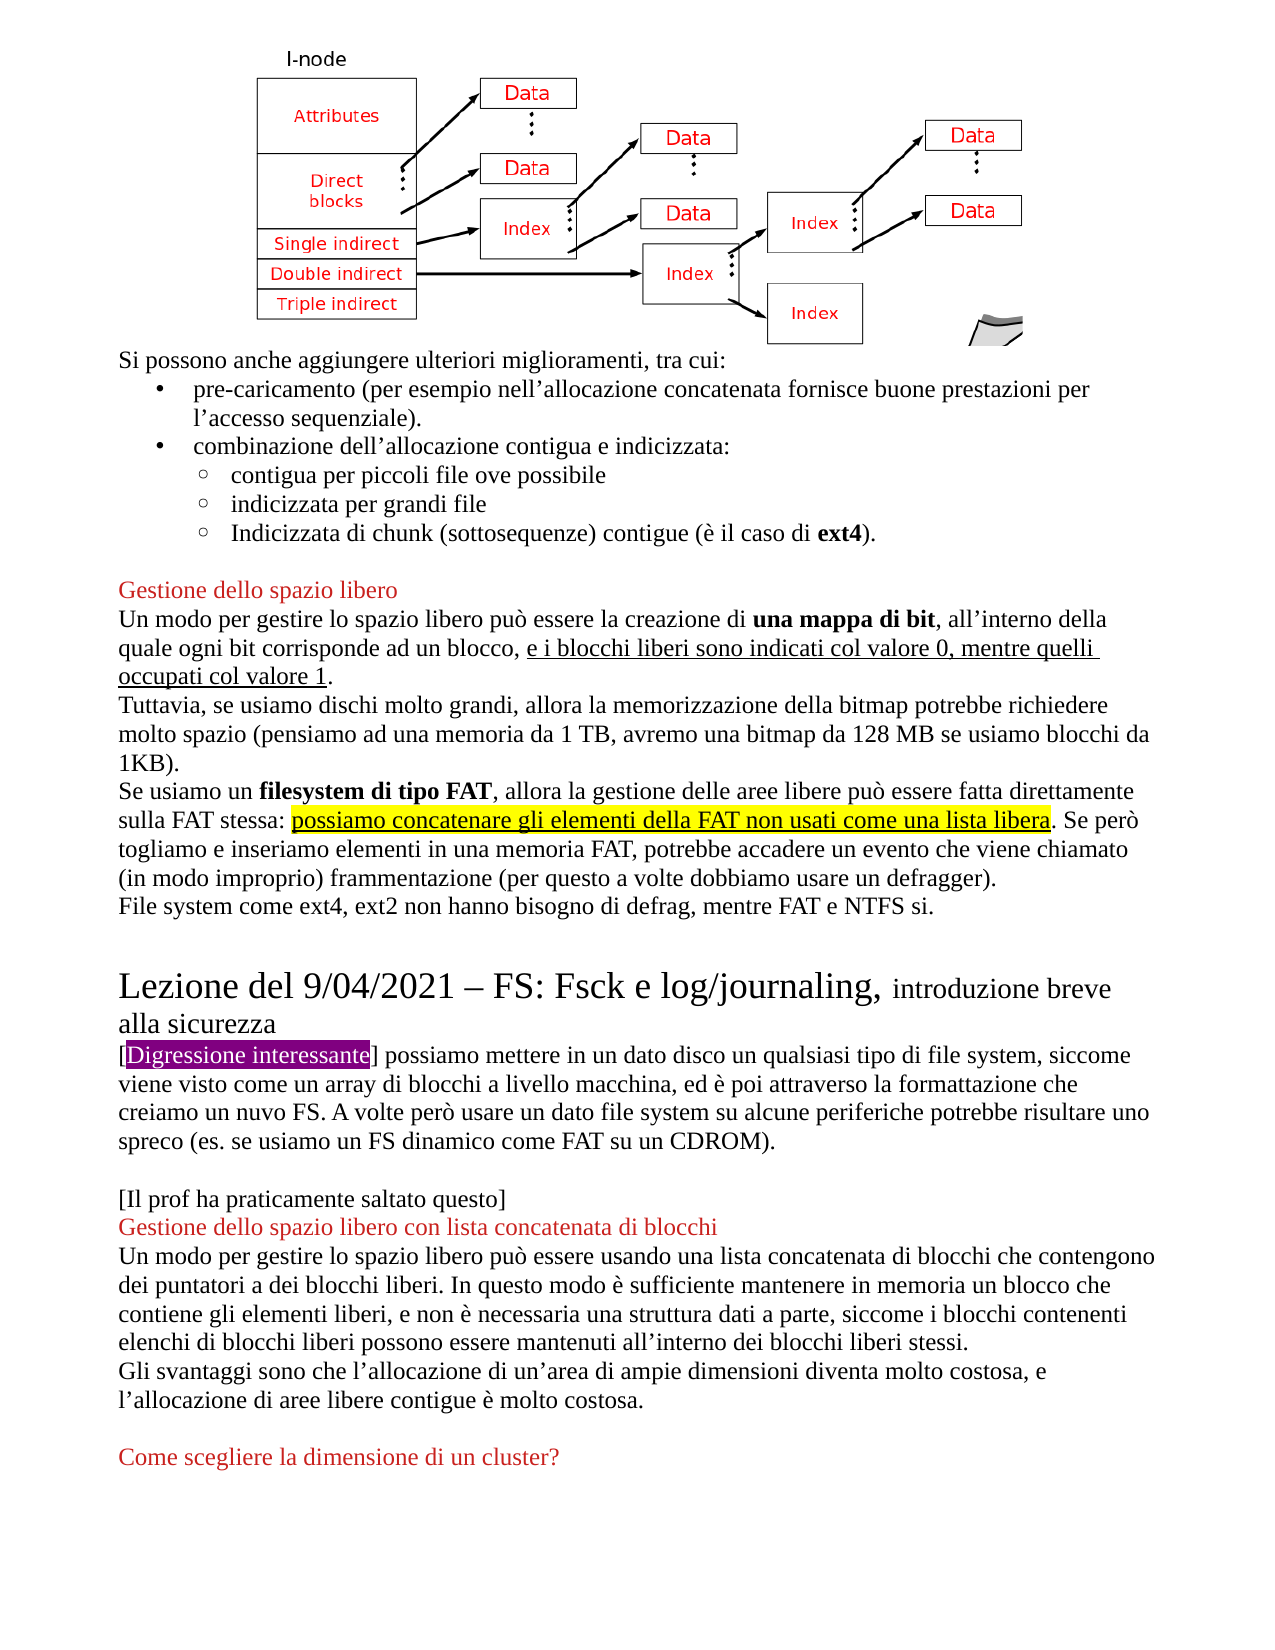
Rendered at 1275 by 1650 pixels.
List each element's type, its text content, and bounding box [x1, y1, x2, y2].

text Lezione del 9/04/2021 – FS: Fsck e log/journaling, introduzione breve alla sicurezza [118, 963, 1157, 1040]
text [Digressione interessante] possiamo mettere in un dato disco un qualsiasi tipo di file system, siccome viene visto come un array di blocchi a livello macchina, ed è poi attraverso la formattazione che creiamo un nuvo FS. A volte però usare un dato file system su alcune periferiche potrebbe risultare uno spreco (es. se usiamo un FS dinamico come FAT su un CDROM). [118, 1040, 1157, 1155]
text Si possono anche aggiungere ulteriori miglioramenti, tra cui: [118, 342, 1157, 374]
list pre-caricamento (per esempio nell’allocazione concatenata fornisce buone prestazioni per l’accesso sequenziale). [156, 374, 1157, 431]
text Un modo per gestire lo spazio libero può essere usando una lista concatenata di blocchi che contengono dei puntatori a dei blocchi liberi. In questo modo è sufficiente mantenere in memoria un blocco che contiene gli elementi liberi, e non è necessaria una struttura dati a parte, siccome i blocchi contenenti elenchi di blocchi liberi possono essere mantenuti all’interno dei blocchi liberi stessi. [118, 1241, 1157, 1356]
text File system come ext4, ext2 non hanno bisogno di defrag, mentre FAT e NTFS si. [118, 891, 1157, 920]
text Gestione dello spazio libero [118, 575, 1157, 604]
picture [252, 49, 1023, 346]
text Tuttavia, se usiamo dischi molto grandi, allora la memorizzazione della bitmap potrebbe richiedere molto spazio (pensiamo ad una memoria da 1 TB, avremo una bitmap da 128 MB se usiamo blocchi da 1KB). [118, 690, 1157, 776]
list combinazione dell’allocazione contigua e indicizzata: [156, 431, 1157, 460]
list Indicizzata di chunk (sottosequenze) contigue (è il caso di ext4). [193, 518, 1157, 546]
text Se usiamo un filesystem di tipo FAT, allora la gestione delle aree libere può essere fatta direttamente sulla FAT stessa: possiamo concatenare gli elementi della FAT non usati come una lista libera. Se però togliamo e inseriamo elementi in una memoria FAT, potrebbe accadere un evento che viene chiamato (in modo improprio) frammentazione (per questo a volte dobbiamo usare un defragger). [118, 776, 1157, 891]
list contigua per piccoli file ove possibile [193, 460, 1157, 489]
text Come scegliere la dimensione di un cluster? [118, 1442, 1157, 1471]
text Un modo per gestire lo spazio libero può essere la creazione di una mappa di bit, all’interno della quale ogni bit corrisponde ad un blocco, e i blocchi liberi sono indicati col valore 0, mentre quelli occupati col valore 1. [118, 604, 1157, 690]
text Gestione dello spazio libero con lista concatenata di blocchi [118, 1212, 1157, 1241]
text [Il prof ha praticamente saltato questo] [118, 1184, 1157, 1212]
text Gli svantaggi sono che l’allocazione di un’area di ampie dimensioni diventa molto costosa, e l’allocazione di aree libere contigue è molto costosa. [118, 1356, 1157, 1414]
list indicizzata per grandi file [193, 489, 1157, 518]
